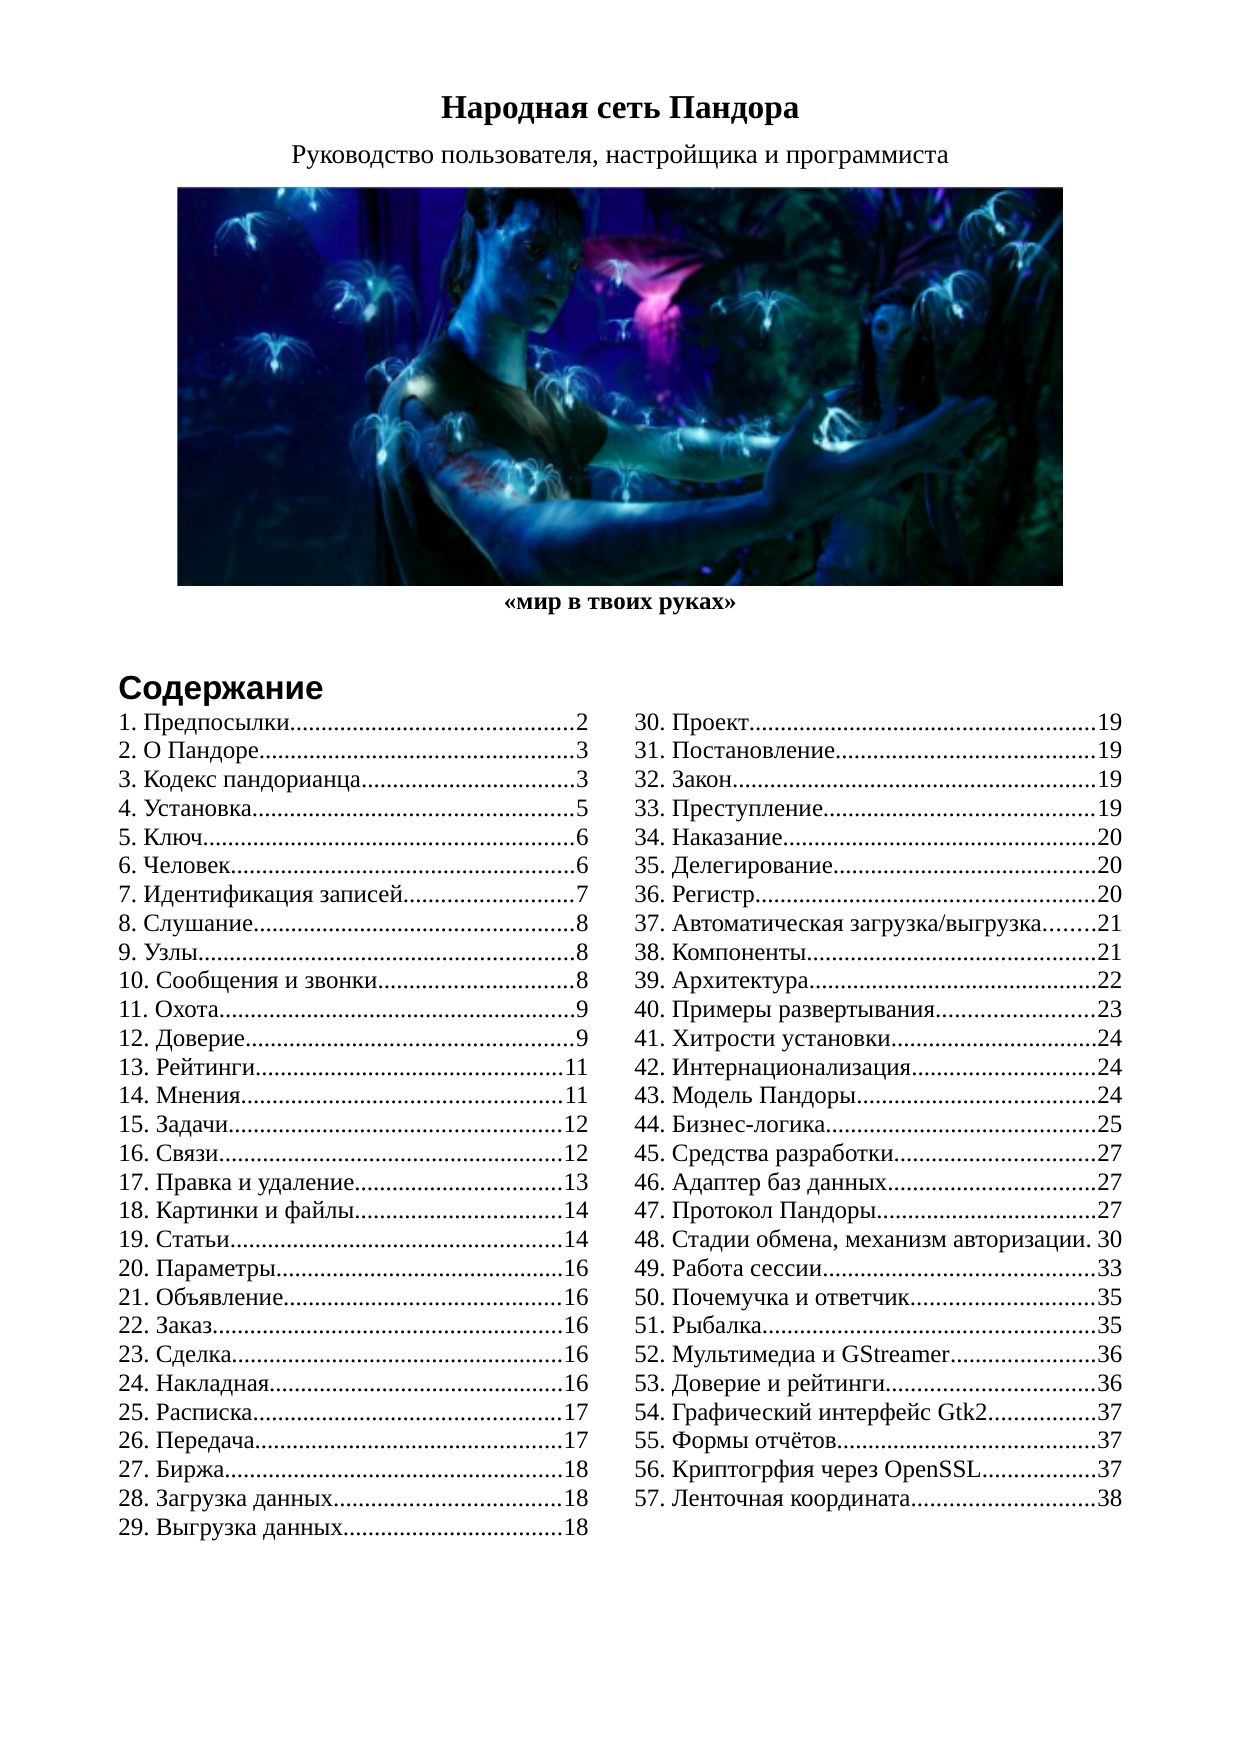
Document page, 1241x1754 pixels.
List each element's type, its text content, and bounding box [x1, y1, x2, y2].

text 55. Формы отчётов 37 [634, 1426, 1122, 1454]
text 15. Задачи 12 [118, 1109, 588, 1138]
text Руководство пользователя, настройщика и программиста [118, 138, 1122, 169]
text 46. Адаптер баз данных 27 [634, 1167, 1122, 1196]
text 26. Передача 17 [118, 1426, 588, 1454]
text 48. Стадии обмена, механизм авторизации 30 [634, 1224, 1122, 1253]
text 10. Сообщения и звонки 8 [118, 966, 588, 994]
text 41. Хитрости установки 24 [634, 1023, 1122, 1052]
text 32. Закон 19 [634, 764, 1122, 793]
text 13. Рейтинги 11 [118, 1052, 588, 1081]
text 14. Мнения 11 [118, 1081, 588, 1109]
text 2. О Пандоре 3 [118, 736, 588, 764]
text 29. Выгрузка данных 18 [118, 1512, 588, 1541]
text 20. Параметры 16 [118, 1253, 588, 1282]
text Народная сеть Пандора [118, 87, 1122, 126]
text 38. Компоненты 21 [634, 937, 1122, 966]
text 43. Модель Пандоры 24 [634, 1081, 1122, 1109]
text 51. Рыбалка 35 [634, 1311, 1122, 1339]
text 1. Предпосылки 2 [118, 707, 588, 736]
text 7. Идентификация записей 7 [118, 879, 588, 908]
text 21. Объявление 16 [118, 1282, 588, 1311]
text 33. Преступление 19 [634, 793, 1122, 822]
text 42. Интернационализация 24 [634, 1052, 1122, 1081]
text 12. Доверие 9 [118, 1023, 588, 1052]
text 6. Человек 6 [118, 851, 588, 879]
picture [177, 187, 1063, 586]
text 24. Накладная 16 [118, 1368, 588, 1397]
text 5. Ключ 6 [118, 822, 588, 851]
text 44. Бизнес-логика 25 [634, 1109, 1122, 1138]
text 16. Связи 12 [118, 1138, 588, 1167]
text 27. Биржа 18 [118, 1454, 588, 1483]
text 45. Средства разработки 27 [634, 1138, 1122, 1167]
text 50. Почемучка и ответчик 35 [634, 1282, 1122, 1311]
text 9. Узлы 8 [118, 937, 588, 966]
text 11. Охота 9 [118, 994, 588, 1023]
text 37. Автоматическая загрузка/выгрузка 21 [634, 908, 1122, 937]
text 36. Регистр 20 [634, 879, 1122, 908]
text 49. Работа сессии 33 [634, 1253, 1122, 1282]
text 28. Загрузка данных 18 [118, 1483, 588, 1512]
text 56. Криптогрфия через OpenSSL 37 [634, 1454, 1122, 1483]
text 19. Cтатьи 14 [118, 1224, 588, 1253]
text 18. Картинки и файлы 14 [118, 1196, 588, 1224]
text 57. Ленточная координата 38 [634, 1483, 1122, 1512]
text 22. Заказ 16 [118, 1311, 588, 1339]
text 25. Расписка 17 [118, 1397, 588, 1426]
text 8. Слушание 8 [118, 908, 588, 937]
text 23. Сделка 16 [118, 1339, 588, 1368]
text 54. Графический интерфейс Gtk2 37 [634, 1397, 1122, 1426]
text 31. Постановление 19 [634, 736, 1122, 764]
text 4. Установка 5 [118, 793, 588, 822]
text 17. Правка и удаление 13 [118, 1167, 588, 1196]
text 53. Доверие и рейтинги 36 [634, 1368, 1122, 1397]
text 47. Протокол Пандоры 27 [634, 1196, 1122, 1224]
text 34. Наказание 20 [634, 822, 1122, 851]
text 39. Архитектура 22 [634, 966, 1122, 994]
text 40. Примеры развертывания 23 [634, 994, 1122, 1023]
subtitle Содержание [118, 668, 1122, 707]
text 52. Мультимедиа и GStreamer 36 [634, 1339, 1122, 1368]
text 35. Делегирование 20 [634, 851, 1122, 879]
text «мир в твоих руках» [118, 586, 1122, 614]
text 30. Проект 19 [634, 707, 1122, 736]
text 3. Кодекс пандорианца 3 [118, 764, 588, 793]
